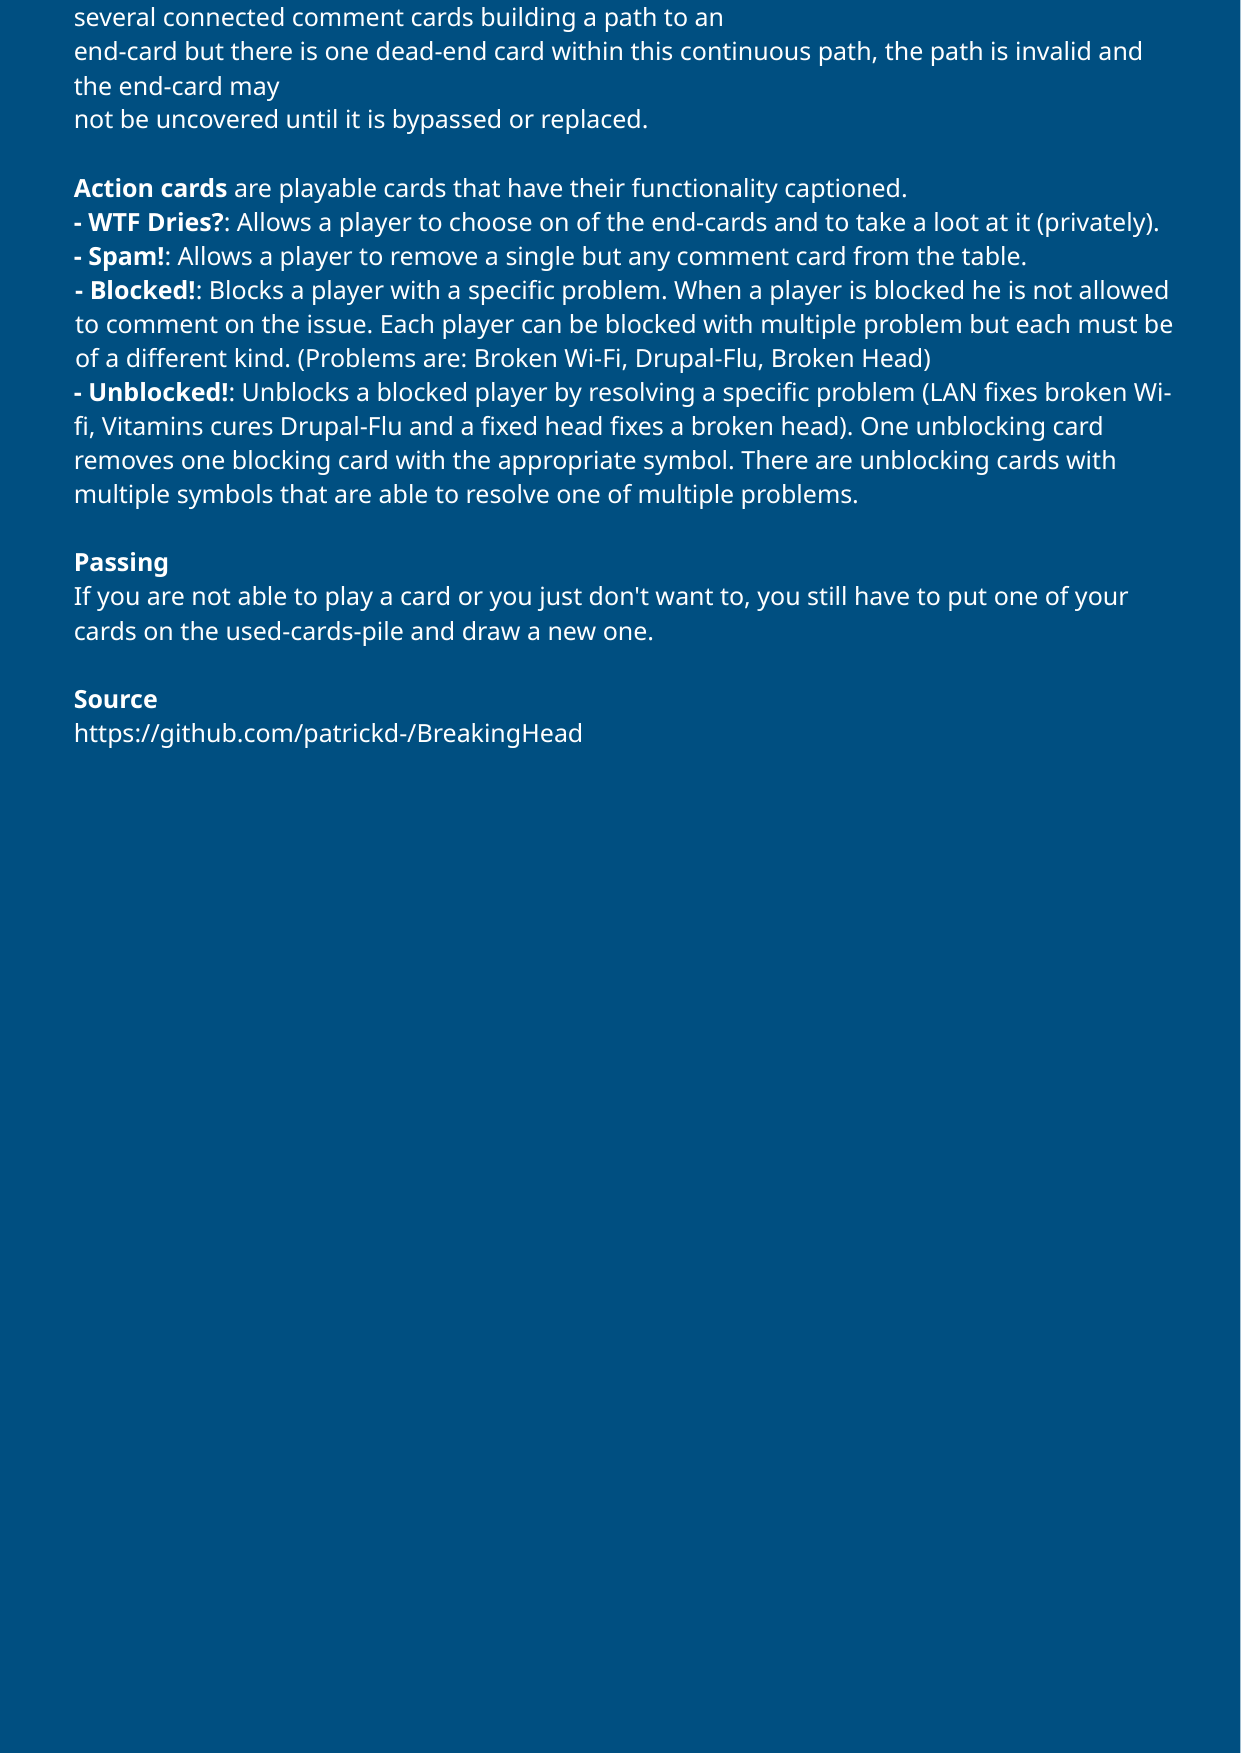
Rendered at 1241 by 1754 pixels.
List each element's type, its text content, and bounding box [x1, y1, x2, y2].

text If you are not able to play a card or you just don't want to, you still have to put one of your cards on the used-cards-pile and draw a new one. [73, 579, 1175, 647]
text https://github.com/patrickd-/BreakingHead [73, 715, 1175, 749]
text Passing [73, 545, 1175, 579]
text - WTF Dries?: Allows a player to choose on of the end-cards and to take a loot at it (privately). [73, 204, 1175, 238]
text Action cards are playable cards that have their functionality captioned. [73, 170, 1175, 204]
text not be uncovered until it is bypassed or replaced. [73, 102, 1175, 136]
text Source [73, 681, 1175, 715]
text several connected comment cards building a path to an [73, 0, 1175, 34]
text - Blocked!: Blocks a player with a specific problem. When a player is blocked he is not allowed to comment on the issue. Each player can be blocked with multiple problem but each must be of a different kind. (Problems are: Broken Wi-Fi, Drupal-Flu, Broken Head) [75, 272, 1175, 375]
text - Spam!: Allows a player to remove a single but any comment card from the table. [73, 238, 1175, 272]
list - Unblocked!: Unblocks a blocked player by resolving a specific problem (LAN fixes broken Wi-fi, Vitamins cures Drupal-Flu and a fixed head fixes a broken head). One unblocking card removes one blocking card with the appropriate symbol. There are unblocking cards with multiple symbols that are able to resolve one of multiple problems. [73, 375, 1175, 511]
text end-card but there is one dead-end card within this continuous path, the path is invalid and the end-card may [73, 34, 1175, 102]
